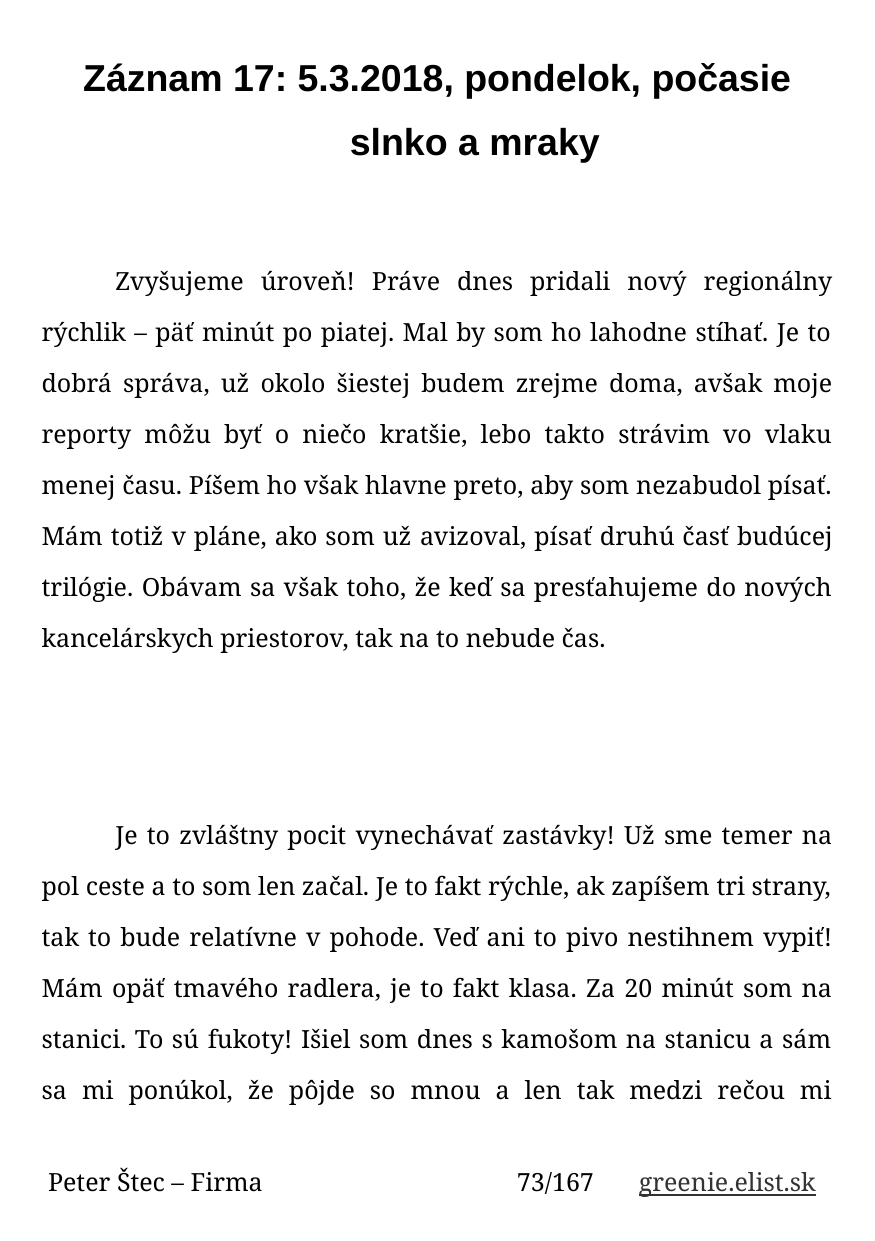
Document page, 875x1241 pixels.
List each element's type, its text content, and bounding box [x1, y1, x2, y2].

subtitle Záznam 17: 5.3.2018, pondelok, počasie slnko a mraky [41, 56, 833, 164]
text Zvyšujeme úroveň! Práve dnes pridali nový regionálny rýchlik – päť minút po piatej. Mal by som ho lahodne stíhať. Je to dobrá správa, už okolo šiestej budem zrejme doma, avšak moje reporty môžu byť o niečo kratšie, lebo takto strávim vo vlaku menej času. Píšem ho však hlavne preto, aby som nezabudol písať. Mám totiž v pláne, ako som už avizoval, písať druhú časť budúcej trilógie. Obávam sa však toho, že keď sa presťahujeme do nových kancelárskych priestorov, tak na to nebude čas. [41, 263, 833, 655]
text Je to zvláštny pocit vynechávať zastávky! Už sme temer na pol ceste a to som len začal. Je to fakt rýchle, ak zapíšem tri strany, tak to bude relatívne v pohode. Veď ani to pivo nestihnem vypiť! Mám opäť tmavého radlera, je to fakt klasa. Za 20 minút som na stanici. To sú fukoty! Išiel som dnes s kamošom na stanicu a sám sa mi ponúkol, že pôjde so mnou a len tak medzi rečou mi [41, 818, 833, 1107]
